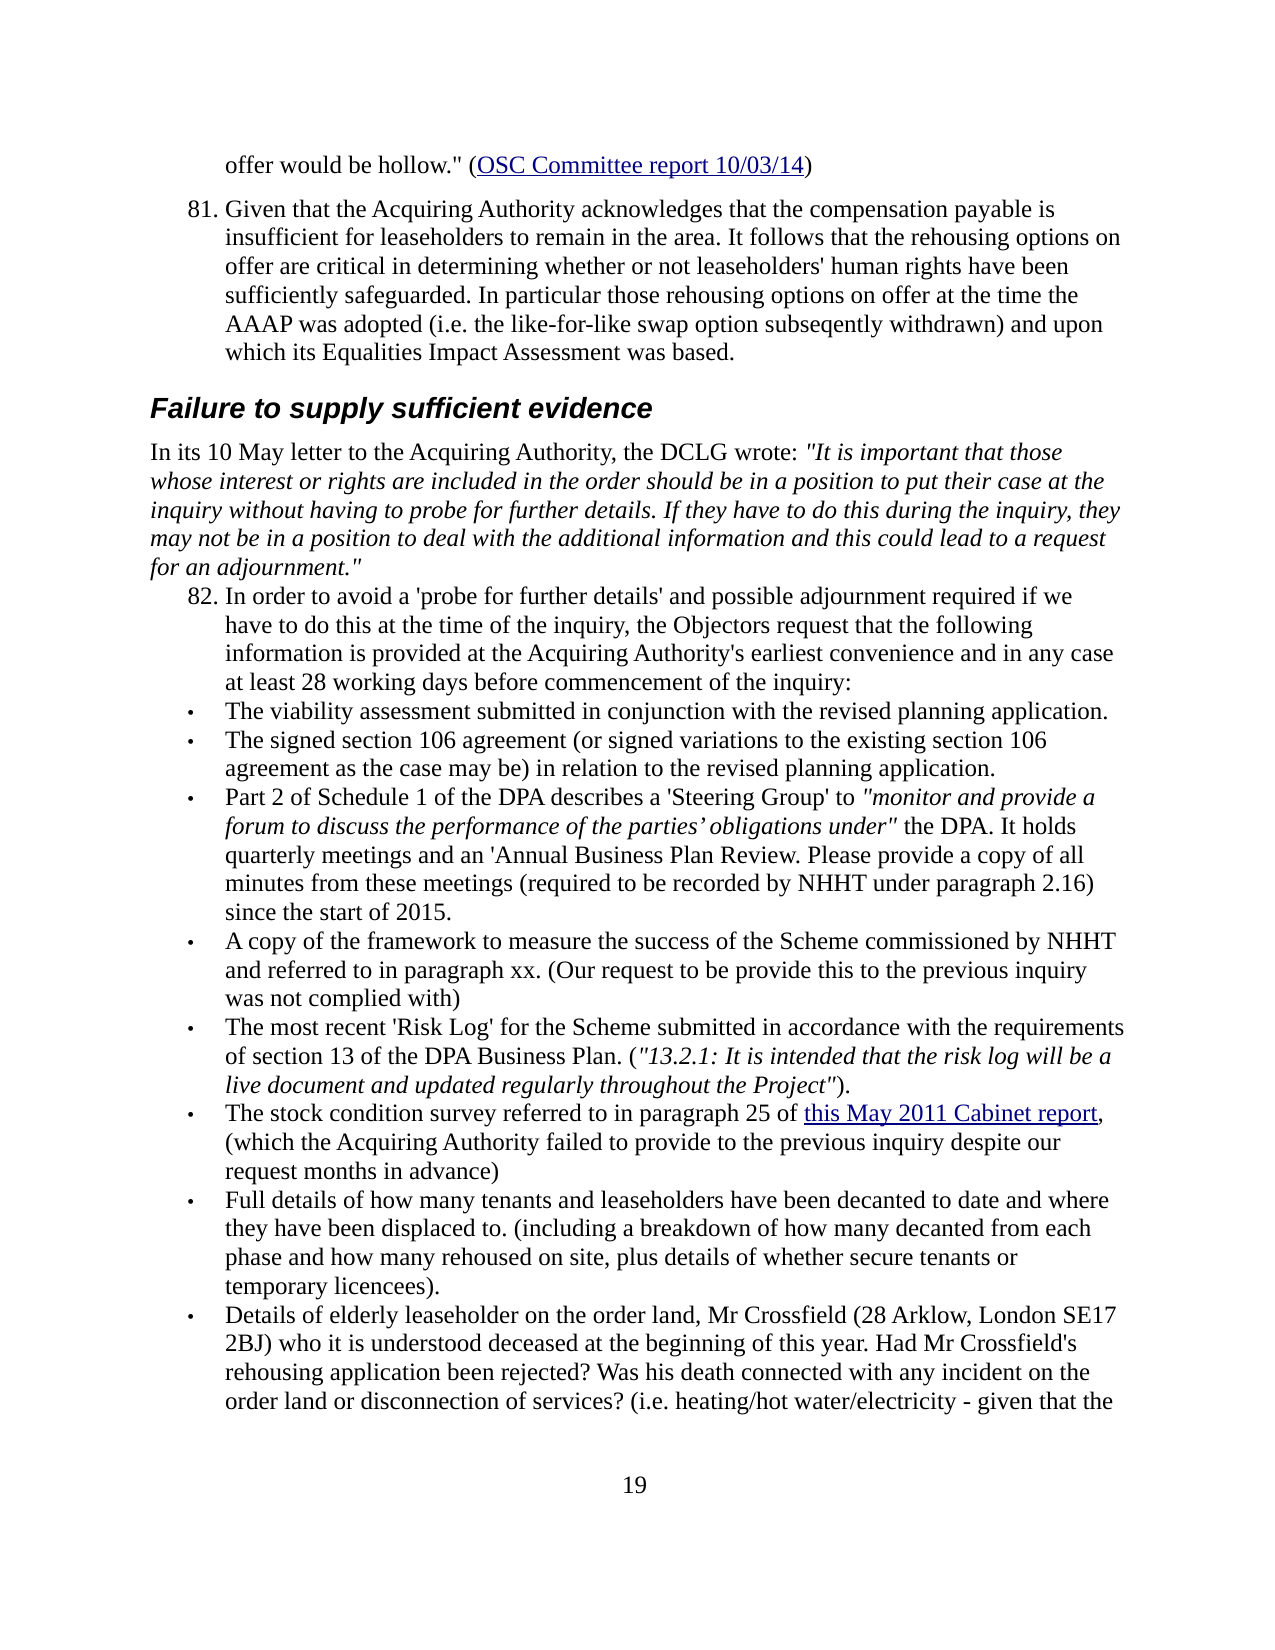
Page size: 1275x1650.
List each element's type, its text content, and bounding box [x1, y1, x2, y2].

list Details of elderly leaseholder on the order land, Mr Crossfield (28 Arklow, London SE17 2BJ) who it is understood deceased at the beginning of this year. Had Mr Crossfield's rehousing application been rejected? Was his death connected with any incident on the order land or disconnection of services? (i.e. heating/hot water/electricity - given that the [187, 1300, 1125, 1415]
subtitle Failure to supply sufficient evidence [150, 391, 1125, 425]
list In order to avoid a 'probe for further details' and possible adjournment required if we have to do this at the time of the inquiry, the Objectors request that the following information is provided at the Acquiring Authority's earliest convenience and in any case at least 28 working days before commencement of the inquiry: [187, 581, 1125, 696]
list Part 2 of Schedule 1 of the DPA describes a 'Steering Group' to "monitor and provide a forum to discuss the performance of the parties’ obligations under" the DPA. It holds quarterly meetings and an 'Annual Business Plan Review. Please provide a copy of all minutes from these meetings (required to be recorded by NHHT under paragraph 2.16) since the start of 2015. [187, 782, 1125, 926]
text In its 10 May letter to the Acquiring Authority, the DCLG wrote: "It is important that those whose interest or rights are included in the order should be in a position to put their case at the inquiry without having to probe for further details. If they have to do this during the inquiry, they may not be in a position to deal with the additional information and this could lead to a request for an adjournment." [150, 437, 1125, 581]
list The most recent 'Risk Log' for the Scheme submitted in accordance with the requirements of section 13 of the DPA Business Plan. ("13.2.1: It is intended that the risk log will be a live document and updated regularly throughout the Project"). [187, 1012, 1125, 1098]
list The stock condition survey referred to in paragraph 25 of this May 2011 Cabinet report, (which the Acquiring Authority failed to provide to the previous inquiry despite our request months in advance) [187, 1098, 1125, 1185]
text offer would be hollow." (OSC Committee report 10/03/14) [225, 150, 1125, 179]
list Full details of how many tenants and leaseholders have been decanted to date and where they have been displaced to. (including a breakdown of how many decanted from each phase and how many rehoused on site, plus details of whether secure tenants or temporary licencees). [187, 1185, 1125, 1300]
list A copy of the framework to measure the success of the Scheme commissioned by NHHT and referred to in paragraph xx. (Our request to be provide this to the previous inquiry was not complied with) [187, 926, 1125, 1012]
list The signed section 106 agreement (or signed variations to the existing section 106 agreement as the case may be) in relation to the revised planning application. [187, 725, 1125, 782]
list Given that the Acquiring Authority acknowledges that the compensation payable is insufficient for leaseholders to remain in the area. It follows that the rehousing options on offer are critical in determining whether or not leaseholders' human rights have been sufficiently safeguarded. In particular those rehousing options on offer at the time the AAAP was adopted (i.e. the like-for-like swap option subseqently withdrawn) and upon which its Equalities Impact Assessment was based. [187, 194, 1125, 366]
list The viability assessment submitted in conjunction with the revised planning application. [187, 696, 1125, 725]
